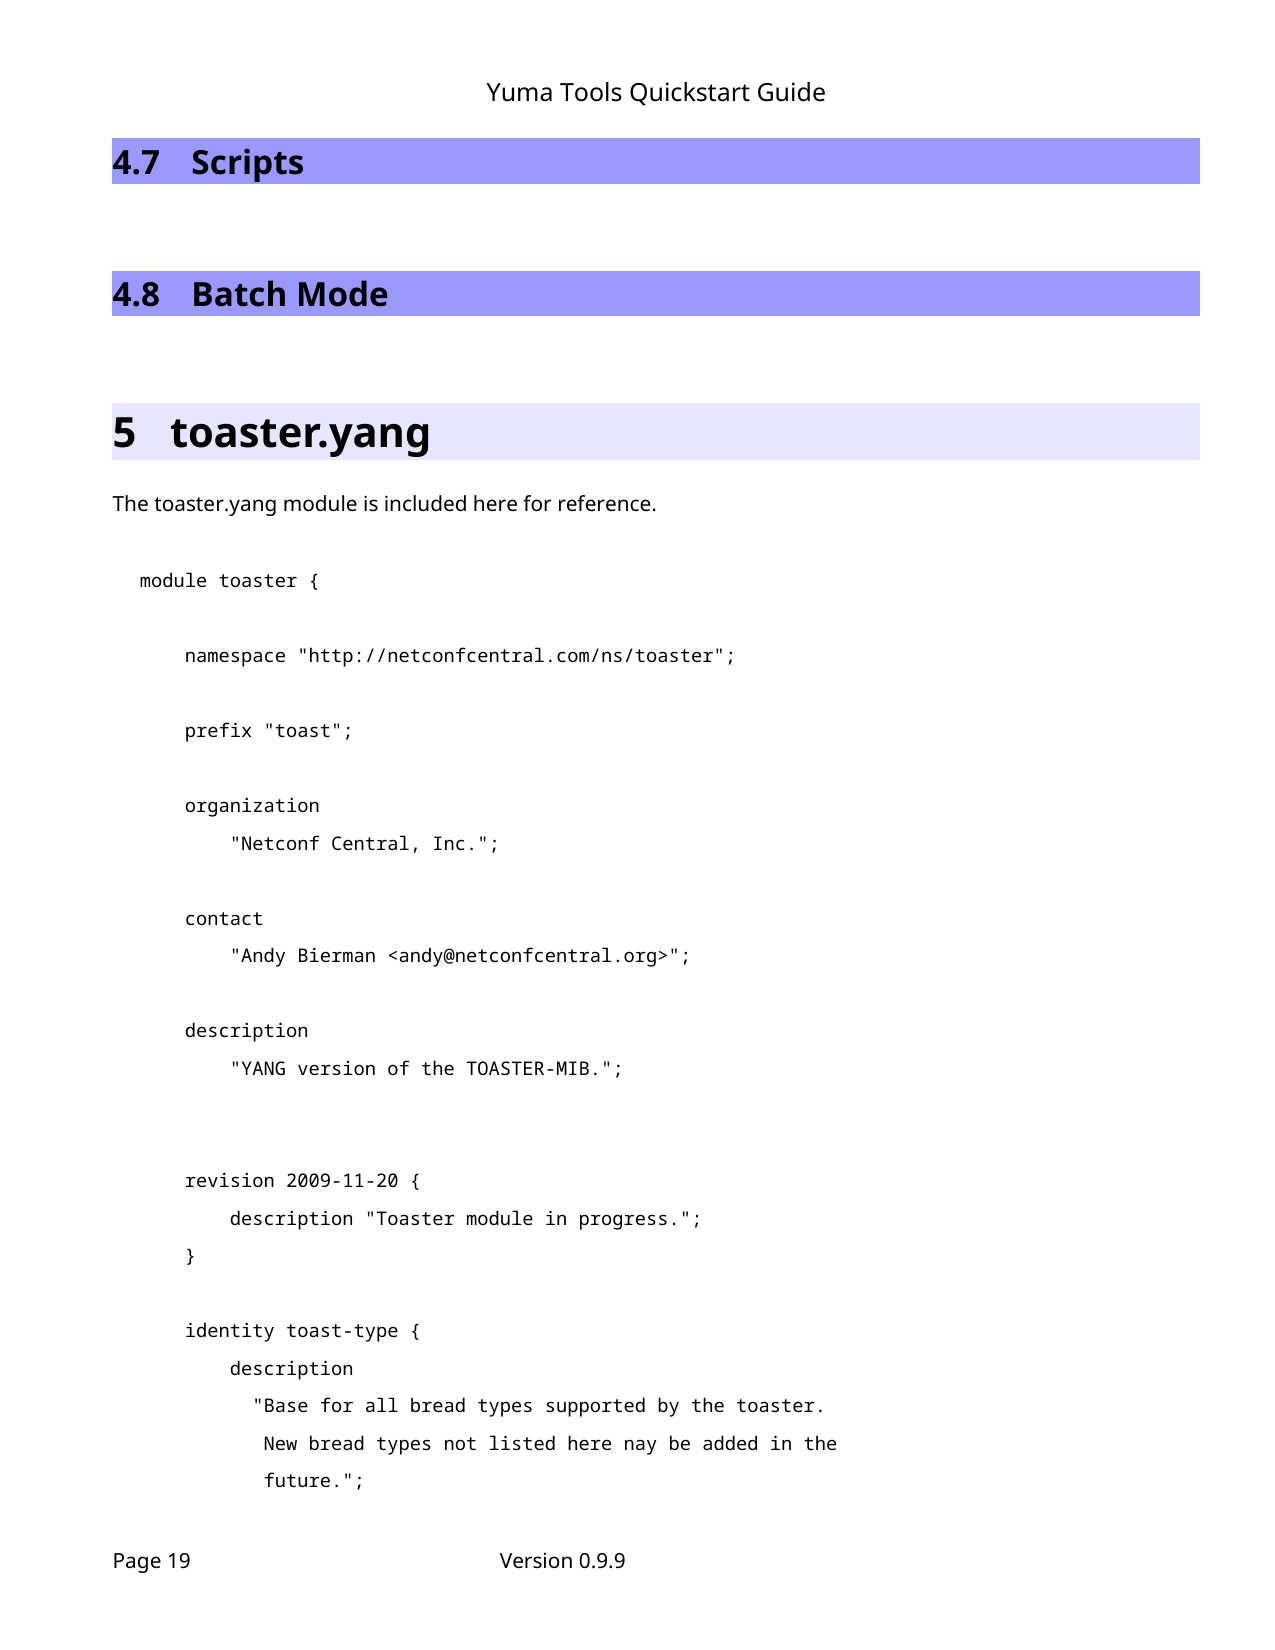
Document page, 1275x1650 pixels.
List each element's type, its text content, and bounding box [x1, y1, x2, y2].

text description "Toaster module in progress."; [139, 1205, 1200, 1230]
text "YANG version of the TOASTER-MIB."; [139, 1055, 1200, 1080]
text future."; [139, 1467, 1200, 1493]
text description [139, 1355, 1200, 1380]
text identity toast-type { [139, 1317, 1200, 1343]
text "Andy Bierman <andy@netconfcentral.org>"; [139, 942, 1200, 968]
text "Netconf Central, Inc."; [139, 830, 1200, 855]
subtitle Scripts [112, 138, 1200, 184]
text namespace "http://netconfcentral.com/ns/toaster"; [139, 642, 1200, 668]
text prefix "toast"; [139, 717, 1200, 743]
text The toaster.yang module is included here for reference. [112, 489, 1200, 517]
text contact [139, 905, 1200, 930]
text module toaster { [139, 567, 1200, 593]
text description [139, 1017, 1200, 1043]
text organization [139, 792, 1200, 818]
text } [139, 1242, 1200, 1268]
text revision 2009-11-20 { [139, 1167, 1200, 1193]
text New bread types not listed here nay be added in the [139, 1430, 1200, 1455]
subtitle toaster.yang [112, 403, 1200, 460]
text "Base for all bread types supported by the toaster. [139, 1392, 1200, 1418]
subtitle Batch Mode [112, 271, 1200, 316]
